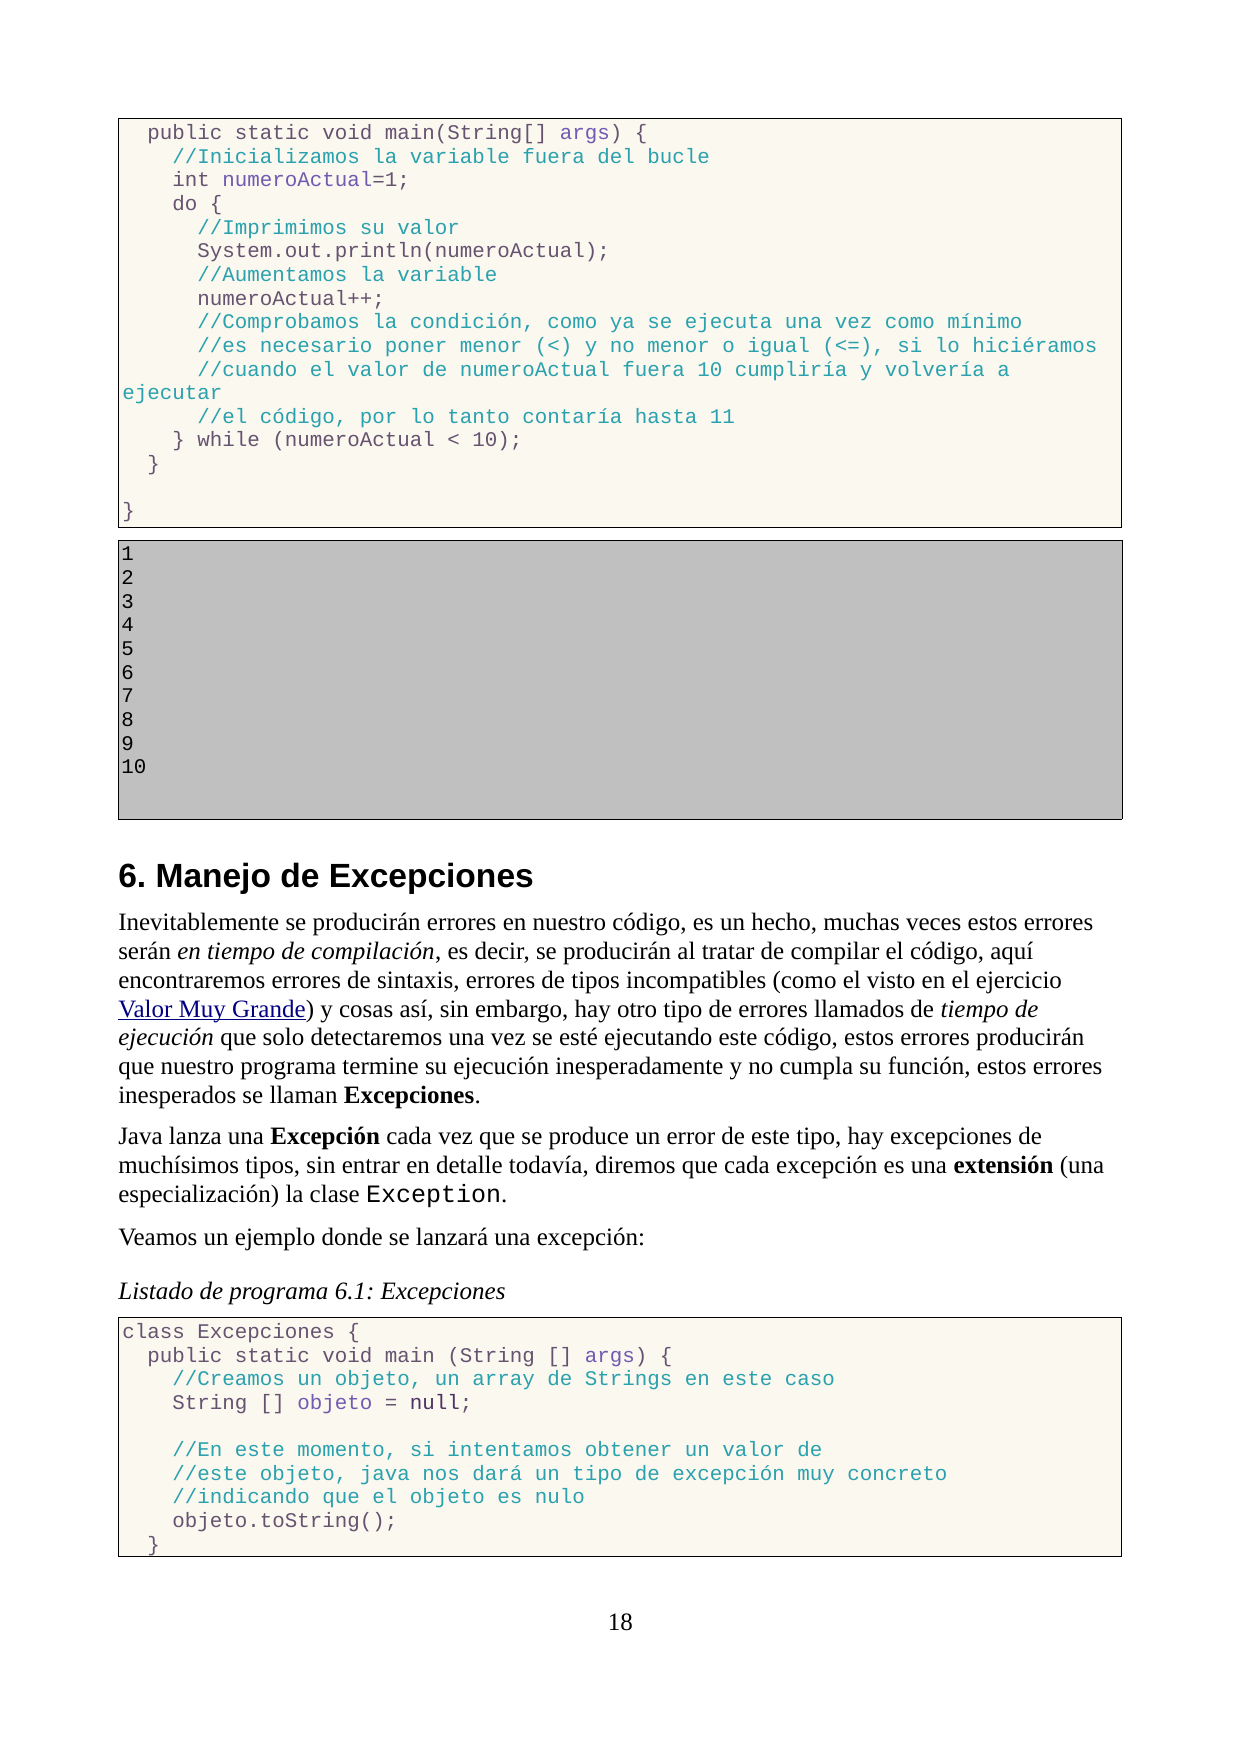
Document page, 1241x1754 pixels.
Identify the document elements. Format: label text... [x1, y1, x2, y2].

text objeto.toString(); [119, 1506, 1121, 1530]
text Veamos un ejemplo donde se lanzará una excepción: [118, 1222, 1122, 1251]
text 9 [119, 729, 1122, 753]
text } [119, 496, 1121, 527]
text do { [119, 189, 1121, 213]
text 3 [119, 588, 1122, 611]
text //este objeto, java nos dará un tipo de excepción muy concreto [119, 1459, 1121, 1483]
text //Imprimimos su valor [119, 213, 1121, 236]
text class Excepciones { [119, 1318, 1121, 1341]
text public static void main(String[] args) { [119, 119, 1121, 142]
text //el código, por lo tanto contaría hasta 11 [119, 402, 1121, 426]
text 7 [119, 682, 1122, 706]
subtitle Manejo de Excepciones [118, 856, 1122, 895]
text 4 [119, 611, 1122, 635]
text System.out.println(numeroActual); [119, 236, 1121, 260]
text String [] objeto = null; [119, 1388, 1121, 1412]
text Java lanza una Excepción cada vez que se produce un error de este tipo, hay excepciones de muchísimos tipos, sin entrar en detalle todavía, diremos que cada excepción es una extensión (una especialización) la clase Exception. [118, 1121, 1122, 1209]
text 6 [119, 659, 1122, 682]
text public static void main (String [] args) { [119, 1341, 1121, 1364]
text numeroActual++; [119, 284, 1121, 307]
text 5 [119, 635, 1122, 659]
text //En este momento, si intentamos obtener un valor de [119, 1435, 1121, 1459]
text int numeroActual=1; [119, 165, 1121, 189]
text //Aumentamos la variable [119, 260, 1121, 284]
text //es necesario poner menor (<) y no menor o igual (<=), si lo hiciéramos [119, 331, 1121, 354]
text } [119, 449, 1121, 473]
text 10 [119, 753, 1122, 780]
list Listado de programa 6.1: Excepciones [118, 1276, 1122, 1304]
text //Inicializamos la variable fuera del bucle [119, 142, 1121, 165]
text //indicando que el objeto es nulo [119, 1483, 1121, 1506]
text //Creamos un objeto, un array de Strings en este caso [119, 1364, 1121, 1388]
text Inevitablemente se producirán errores en nuestro código, es un hecho, muchas veces estos errores serán en tiempo de compilación, es decir, se producirán al tratar de compilar el código, aquí encontraremos errores de sintaxis, errores de tipos incompatibles (como el visto en el ejercicio Valor Muy Grande) y cosas así, sin embargo, hay otro tipo de errores llamados de tiempo de ejecución que solo detectaremos una vez se esté ejecutando este código, estos errores producirán que nuestro programa termine su ejecución inesperadamente y no cumpla su función, estos errores inesperados se llaman Excepciones. [118, 907, 1122, 1109]
text 2 [119, 564, 1122, 588]
text } [119, 1530, 1121, 1556]
text 1 [119, 541, 1122, 564]
text } while (numeroActual < 10); [119, 426, 1121, 449]
text 8 [119, 706, 1122, 729]
text //Comprobamos la condición, como ya se ejecuta una vez como mínimo [119, 307, 1121, 331]
text //cuando el valor de numeroActual fuera 10 cumpliría y volvería a ejecutar [119, 354, 1121, 402]
